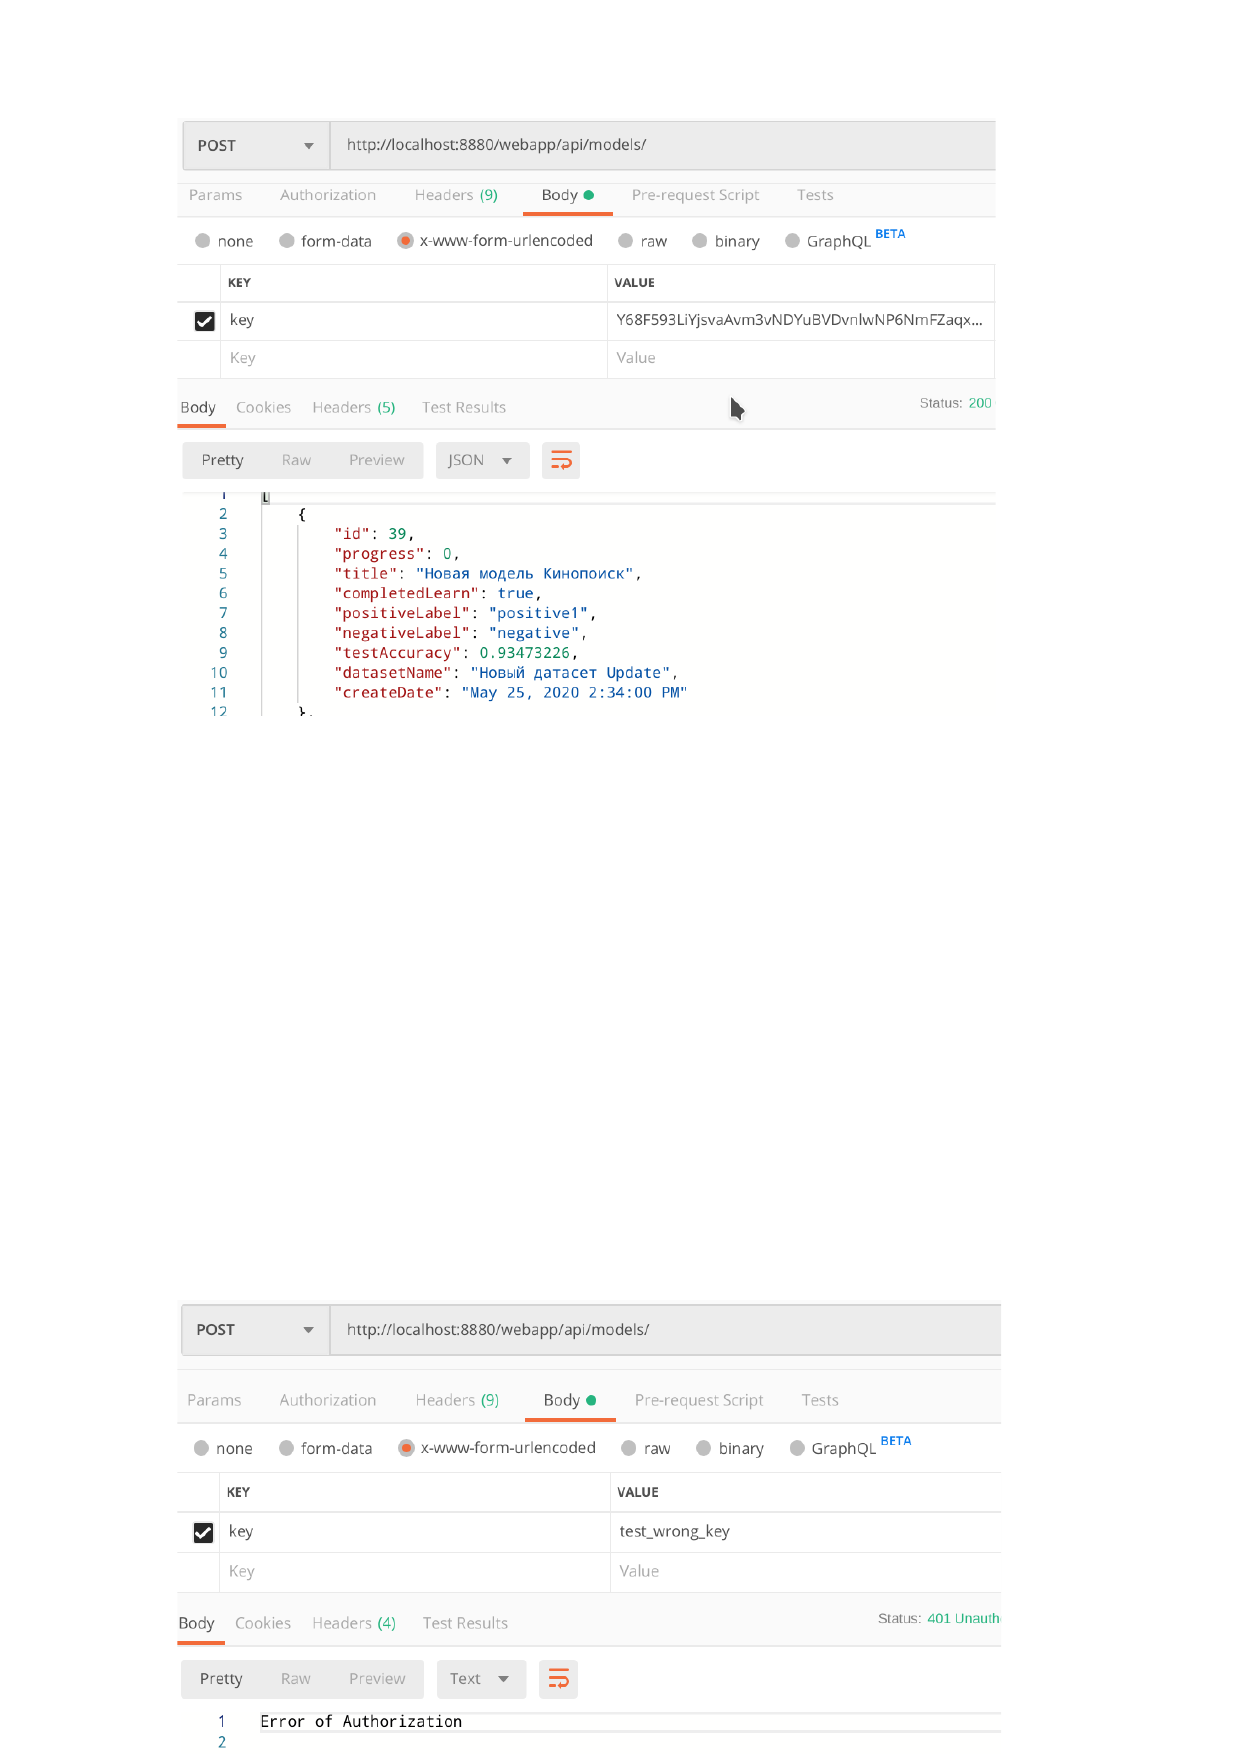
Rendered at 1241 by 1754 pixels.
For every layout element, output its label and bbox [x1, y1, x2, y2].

picture [177, 118, 996, 716]
picture [177, 1300, 1002, 1754]
